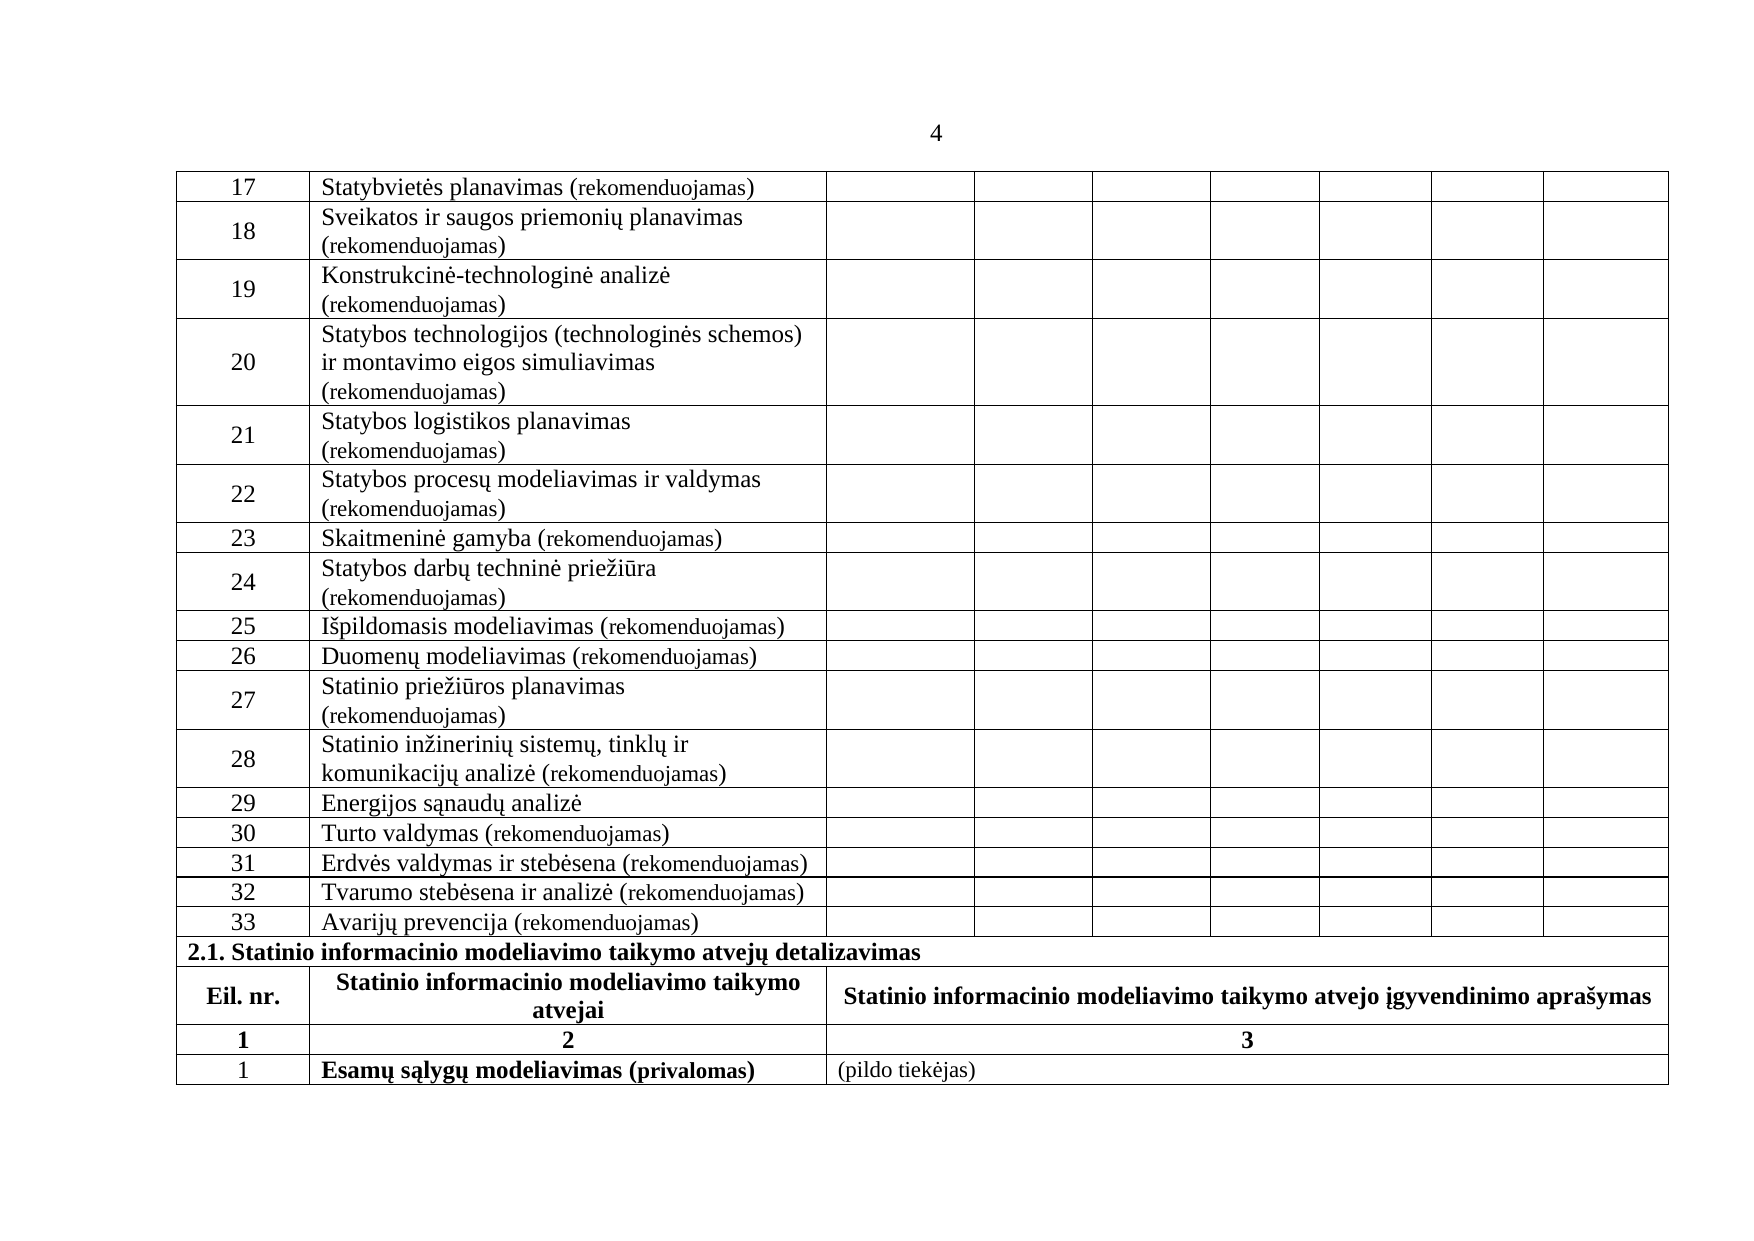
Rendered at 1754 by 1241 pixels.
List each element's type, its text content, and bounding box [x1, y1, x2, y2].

table_cell Skaitmeninė gamyba (rekomenduojamas) [310, 523, 826, 552]
table_cell [1544, 319, 1668, 405]
table_cell 2 [310, 1025, 826, 1054]
table_cell [1320, 172, 1431, 201]
table_cell [1093, 611, 1210, 640]
table_cell [1093, 202, 1210, 259]
table_cell [1211, 878, 1319, 906]
table_cell 19 [177, 260, 309, 318]
table_cell [975, 202, 1092, 259]
table_cell [1544, 172, 1668, 201]
table_cell [1544, 611, 1668, 640]
table_cell [827, 260, 974, 318]
table_cell [1544, 788, 1668, 817]
table_cell [827, 907, 974, 936]
table_cell 24 [177, 553, 309, 610]
table_cell [1544, 406, 1668, 463]
table_cell [1320, 406, 1431, 463]
table_cell [1211, 406, 1319, 463]
table_cell [1211, 465, 1319, 522]
table_cell [1432, 848, 1543, 876]
table_cell [827, 553, 974, 610]
table_cell 31 [177, 848, 309, 876]
table_cell [1669, 906, 1673, 936]
table_cell [1211, 523, 1319, 552]
table_cell [1669, 817, 1673, 847]
table_cell 25 [177, 611, 309, 640]
table_cell [1211, 907, 1319, 936]
table_cell [827, 848, 974, 876]
table_cell [1320, 319, 1431, 405]
table_cell [1211, 641, 1319, 670]
table_cell 22 [177, 465, 309, 522]
table_cell [1093, 172, 1210, 201]
table_cell Statybos technologijos (technologinės schemos) ir montavimo eigos simuliavimas (rekomenduojamas) [310, 319, 826, 405]
table_cell [1669, 640, 1673, 670]
table_cell [1669, 1024, 1673, 1054]
table_cell 33 [177, 907, 309, 936]
table_cell Statinio informacinio modeliavimo taikymo atvejai [310, 967, 826, 1024]
table_cell [1432, 671, 1543, 728]
table_cell [1669, 610, 1673, 640]
table_cell [1669, 966, 1673, 1024]
table_cell [1320, 641, 1431, 670]
table_cell [827, 818, 974, 847]
table_cell [1320, 878, 1431, 906]
table_cell [1093, 553, 1210, 610]
table_cell [1669, 171, 1673, 201]
table_cell [827, 202, 974, 259]
table_cell [975, 319, 1092, 405]
table_cell Energijos sąnaudų analizė [310, 788, 826, 817]
table_cell [1093, 406, 1210, 463]
table_cell [1544, 553, 1668, 610]
table_cell [1320, 730, 1431, 787]
table_cell Tvarumo stebėsena ir analizė (rekomenduojamas) [310, 878, 826, 906]
table_cell [1093, 878, 1210, 906]
table_cell [1093, 319, 1210, 405]
table_cell [1669, 522, 1673, 552]
table_cell 20 [177, 319, 309, 405]
table_cell [1320, 671, 1431, 728]
table_cell [1432, 788, 1543, 817]
table_cell [827, 406, 974, 463]
table_cell [1093, 671, 1210, 728]
table_cell [975, 611, 1092, 640]
table_cell [1093, 848, 1210, 876]
table_cell [1432, 818, 1543, 847]
table_cell Statinio priežiūros planavimas (rekomenduojamas) [310, 671, 826, 728]
table_cell [975, 406, 1092, 463]
table_cell Statybos darbų techninė priežiūra (rekomenduojamas) [310, 553, 826, 610]
table_cell [1211, 553, 1319, 610]
table_cell [975, 465, 1092, 522]
table_cell [1093, 907, 1210, 936]
table_cell [1544, 671, 1668, 728]
table_cell [1544, 907, 1668, 936]
table_cell [1211, 202, 1319, 259]
table_cell Statybos logistikos planavimas (rekomenduojamas) [310, 406, 826, 463]
table_cell [1669, 847, 1673, 876]
table_cell [1320, 465, 1431, 522]
table_cell [1432, 523, 1543, 552]
table_cell Statybvietės planavimas (rekomenduojamas) [310, 172, 826, 201]
table_cell [1432, 907, 1543, 936]
table_cell Avarijų prevencija (rekomenduojamas) [310, 907, 826, 936]
table_cell [975, 523, 1092, 552]
table_cell (pildo tiekėjas) [827, 1055, 1668, 1084]
table_cell [1320, 523, 1431, 552]
table_cell [1669, 201, 1673, 259]
table_cell 23 [177, 523, 309, 552]
table_cell Sveikatos ir saugos priemonių planavimas (rekomenduojamas) [310, 202, 826, 259]
table_cell [1432, 465, 1543, 522]
table_cell 1 [177, 1055, 309, 1084]
table_cell [1669, 1054, 1673, 1084]
table_cell [1211, 730, 1319, 787]
table_cell [1211, 611, 1319, 640]
table_cell 2.1. Statinio informacinio modeliavimo taikymo atvejų detalizavimas [177, 937, 1668, 966]
table_cell [1320, 260, 1431, 318]
table_cell [827, 641, 974, 670]
table_cell [1211, 319, 1319, 405]
table_cell [1544, 202, 1668, 259]
table_cell [1669, 729, 1673, 787]
table_cell [1432, 611, 1543, 640]
table_cell [1544, 818, 1668, 847]
table_cell [827, 523, 974, 552]
table_cell [1093, 465, 1210, 522]
table_cell [1432, 641, 1543, 670]
table_cell [1544, 260, 1668, 318]
table_cell [1669, 405, 1673, 463]
table_cell [1432, 406, 1543, 463]
table_cell [1544, 848, 1668, 876]
table_cell [1669, 876, 1673, 906]
table_cell [827, 611, 974, 640]
table_cell [1320, 788, 1431, 817]
table_cell [827, 671, 974, 728]
table_cell 21 [177, 406, 309, 463]
table_cell [1093, 788, 1210, 817]
table_cell [1093, 818, 1210, 847]
table_cell [1432, 553, 1543, 610]
table_cell [1432, 202, 1543, 259]
table_cell [1211, 818, 1319, 847]
table_cell [975, 848, 1092, 876]
table_cell Duomenų modeliavimas (rekomenduojamas) [310, 641, 826, 670]
table_cell [1432, 260, 1543, 318]
table_cell [1211, 848, 1319, 876]
table_cell [975, 878, 1092, 906]
table_cell [975, 260, 1092, 318]
table_cell [1093, 641, 1210, 670]
table_cell 32 [177, 878, 309, 906]
table_cell [1211, 172, 1319, 201]
table_cell Konstrukcinė-technologinė analizė (rekomenduojamas) [310, 260, 826, 318]
table_cell Erdvės valdymas ir stebėsena (rekomenduojamas) [310, 848, 826, 876]
table_cell [1211, 260, 1319, 318]
table_cell [1669, 936, 1673, 966]
table_cell 17 [177, 172, 309, 201]
table_cell 3 [827, 1025, 1668, 1054]
table_cell [975, 671, 1092, 728]
table_cell 18 [177, 202, 309, 259]
table_cell [1544, 730, 1668, 787]
table_cell [1544, 641, 1668, 670]
table_cell Išpildomasis modeliavimas (rekomenduojamas) [310, 611, 826, 640]
table_cell [1432, 878, 1543, 906]
table_cell [975, 730, 1092, 787]
table_cell [1544, 465, 1668, 522]
table_cell [1320, 553, 1431, 610]
table_cell [1093, 523, 1210, 552]
table_cell [1669, 552, 1673, 610]
table_cell [1432, 319, 1543, 405]
table_cell [975, 641, 1092, 670]
table_cell 1 [177, 1025, 309, 1054]
table_cell 28 [177, 730, 309, 787]
table_cell [827, 878, 974, 906]
table_cell [827, 730, 974, 787]
table_cell Eil. nr. [177, 967, 309, 1024]
table_cell [1669, 259, 1673, 318]
table_cell [1320, 907, 1431, 936]
table_cell [1669, 670, 1673, 728]
table_cell [1544, 878, 1668, 906]
table_cell [1669, 787, 1673, 817]
table_cell Esamų sąlygų modeliavimas (privalomas) [310, 1055, 826, 1084]
table_cell [975, 818, 1092, 847]
table_cell [1093, 260, 1210, 318]
table_cell [975, 553, 1092, 610]
table_cell [1211, 788, 1319, 817]
table_cell 30 [177, 818, 309, 847]
table_cell Statinio inžinerinių sistemų, tinklų ir komunikacijų analizė (rekomenduojamas) [310, 730, 826, 787]
table_cell [1320, 202, 1431, 259]
table_cell [975, 172, 1092, 201]
table_cell [827, 319, 974, 405]
table_cell [975, 788, 1092, 817]
table_cell [1432, 172, 1543, 201]
table_cell 27 [177, 671, 309, 728]
table_cell [1669, 318, 1673, 405]
table_cell Statinio informacinio modeliavimo taikymo atvejo įgyvendinimo aprašymas [827, 967, 1668, 1024]
table_cell 29 [177, 788, 309, 817]
table_cell [1211, 671, 1319, 728]
table_cell [1669, 464, 1673, 522]
table_cell [827, 788, 974, 817]
table_cell [975, 907, 1092, 936]
table_cell [1432, 730, 1543, 787]
table_cell 26 [177, 641, 309, 670]
table_cell [1320, 611, 1431, 640]
table_cell [1320, 848, 1431, 876]
table_cell Turto valdymas (rekomenduojamas) [310, 818, 826, 847]
table_cell [1544, 523, 1668, 552]
table_cell [827, 465, 974, 522]
table_cell [827, 172, 974, 201]
table_cell [1093, 730, 1210, 787]
table_cell Statybos procesų modeliavimas ir valdymas (rekomenduojamas) [310, 465, 826, 522]
table_cell [1320, 818, 1431, 847]
